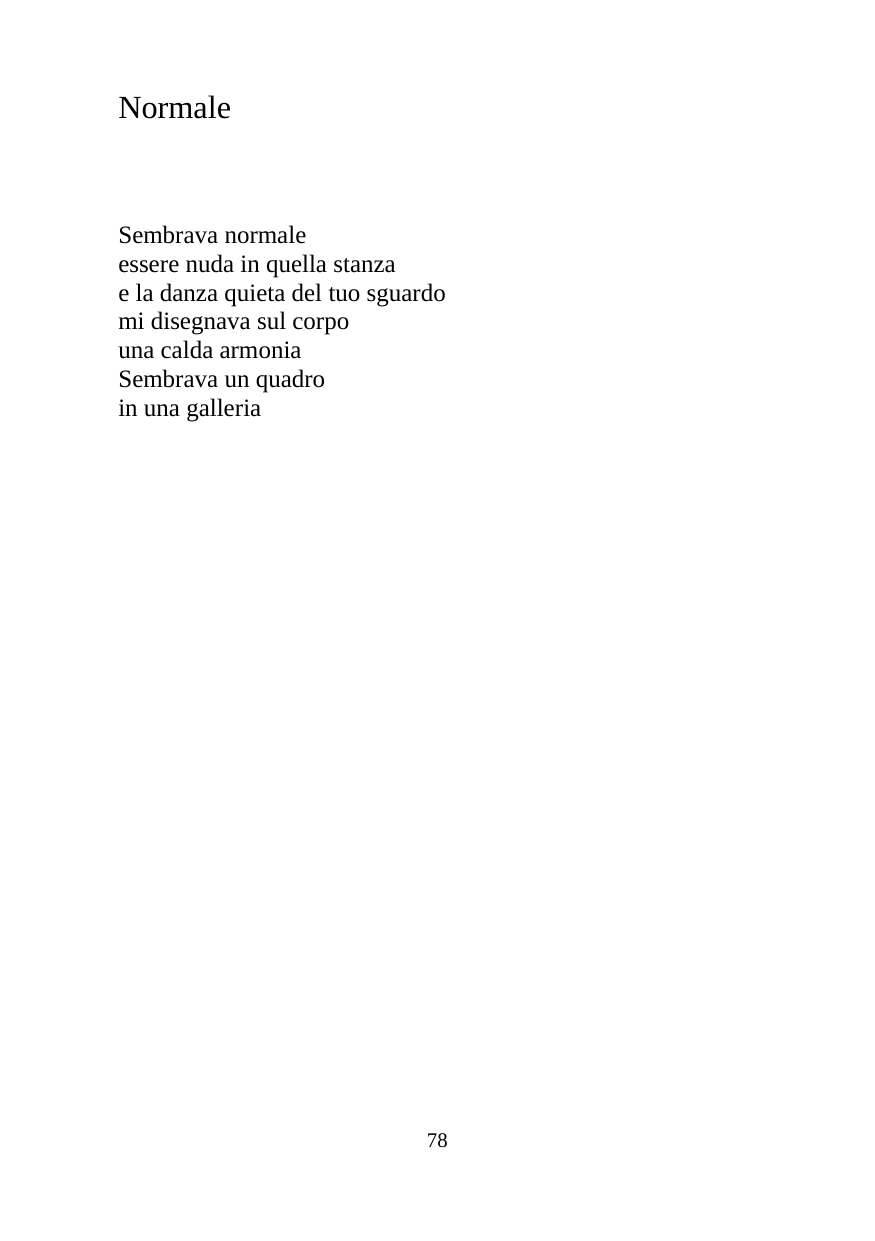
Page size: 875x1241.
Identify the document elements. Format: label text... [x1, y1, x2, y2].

text Sembrava un quadro in una galleria [118, 364, 786, 421]
text Sembrava normale essere nuda in quella stanza e la danza quieta del tuo sguardo mi disegnava sul corpo una calda armonia [118, 163, 786, 364]
subtitle Normale [118, 88, 786, 163]
